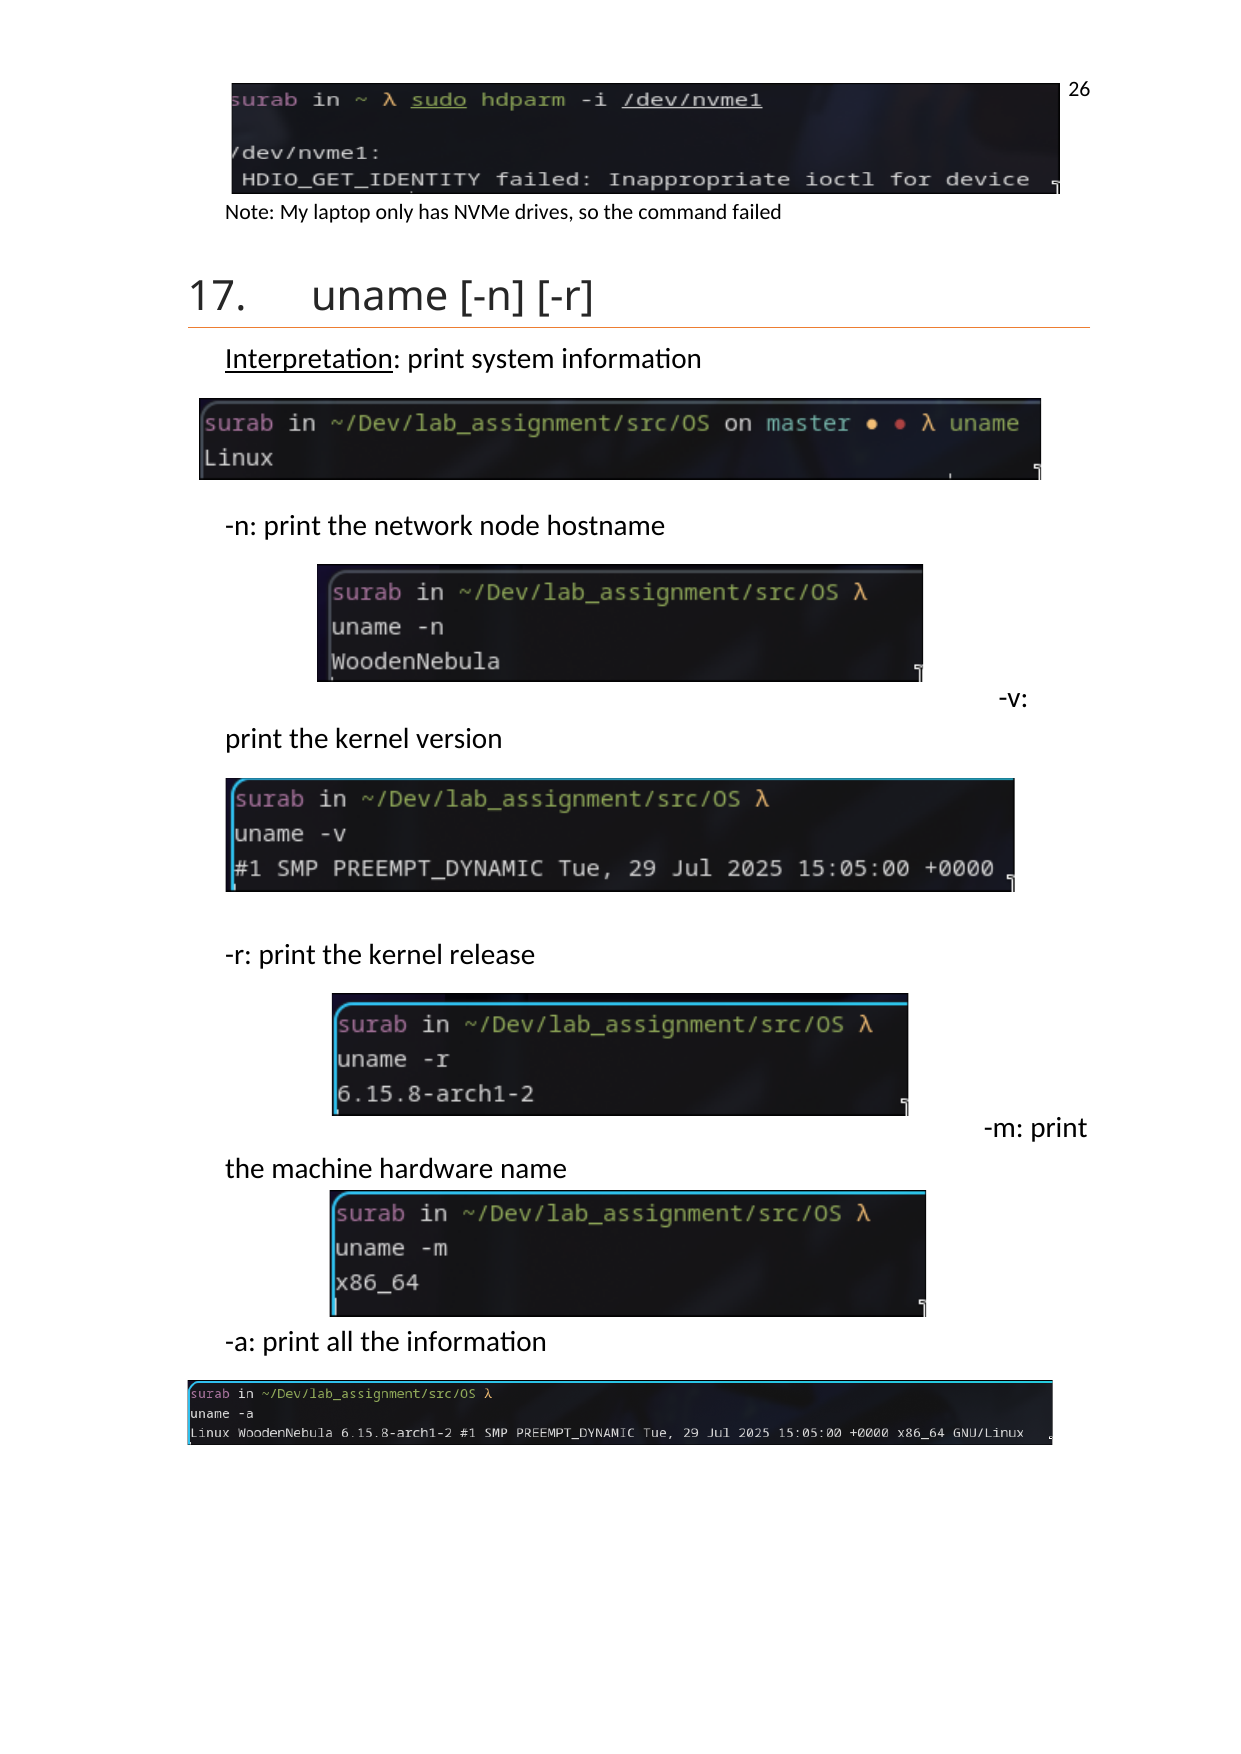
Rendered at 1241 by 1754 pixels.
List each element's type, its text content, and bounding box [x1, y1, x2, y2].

picture [225, 778, 1015, 892]
text Interpretation: print system information [225, 341, 1090, 376]
picture [231, 83, 1060, 194]
text Note: My laptop only has NVMe drives, so the command failed [225, 194, 1090, 224]
text -r: print the kernel release [225, 936, 1090, 972]
text -m: print the machine hardware name [225, 1109, 1090, 1185]
picture [187, 1380, 1053, 1445]
picture [199, 398, 1042, 480]
picture [329, 1190, 927, 1317]
subtitle uname [-n] [-r] [187, 266, 1090, 328]
picture [331, 993, 909, 1116]
picture [317, 564, 924, 682]
text -n: print the network node hostname [225, 480, 1090, 542]
text -v: print the kernel version [225, 679, 1090, 756]
text -a: print all the information [225, 1323, 1090, 1358]
